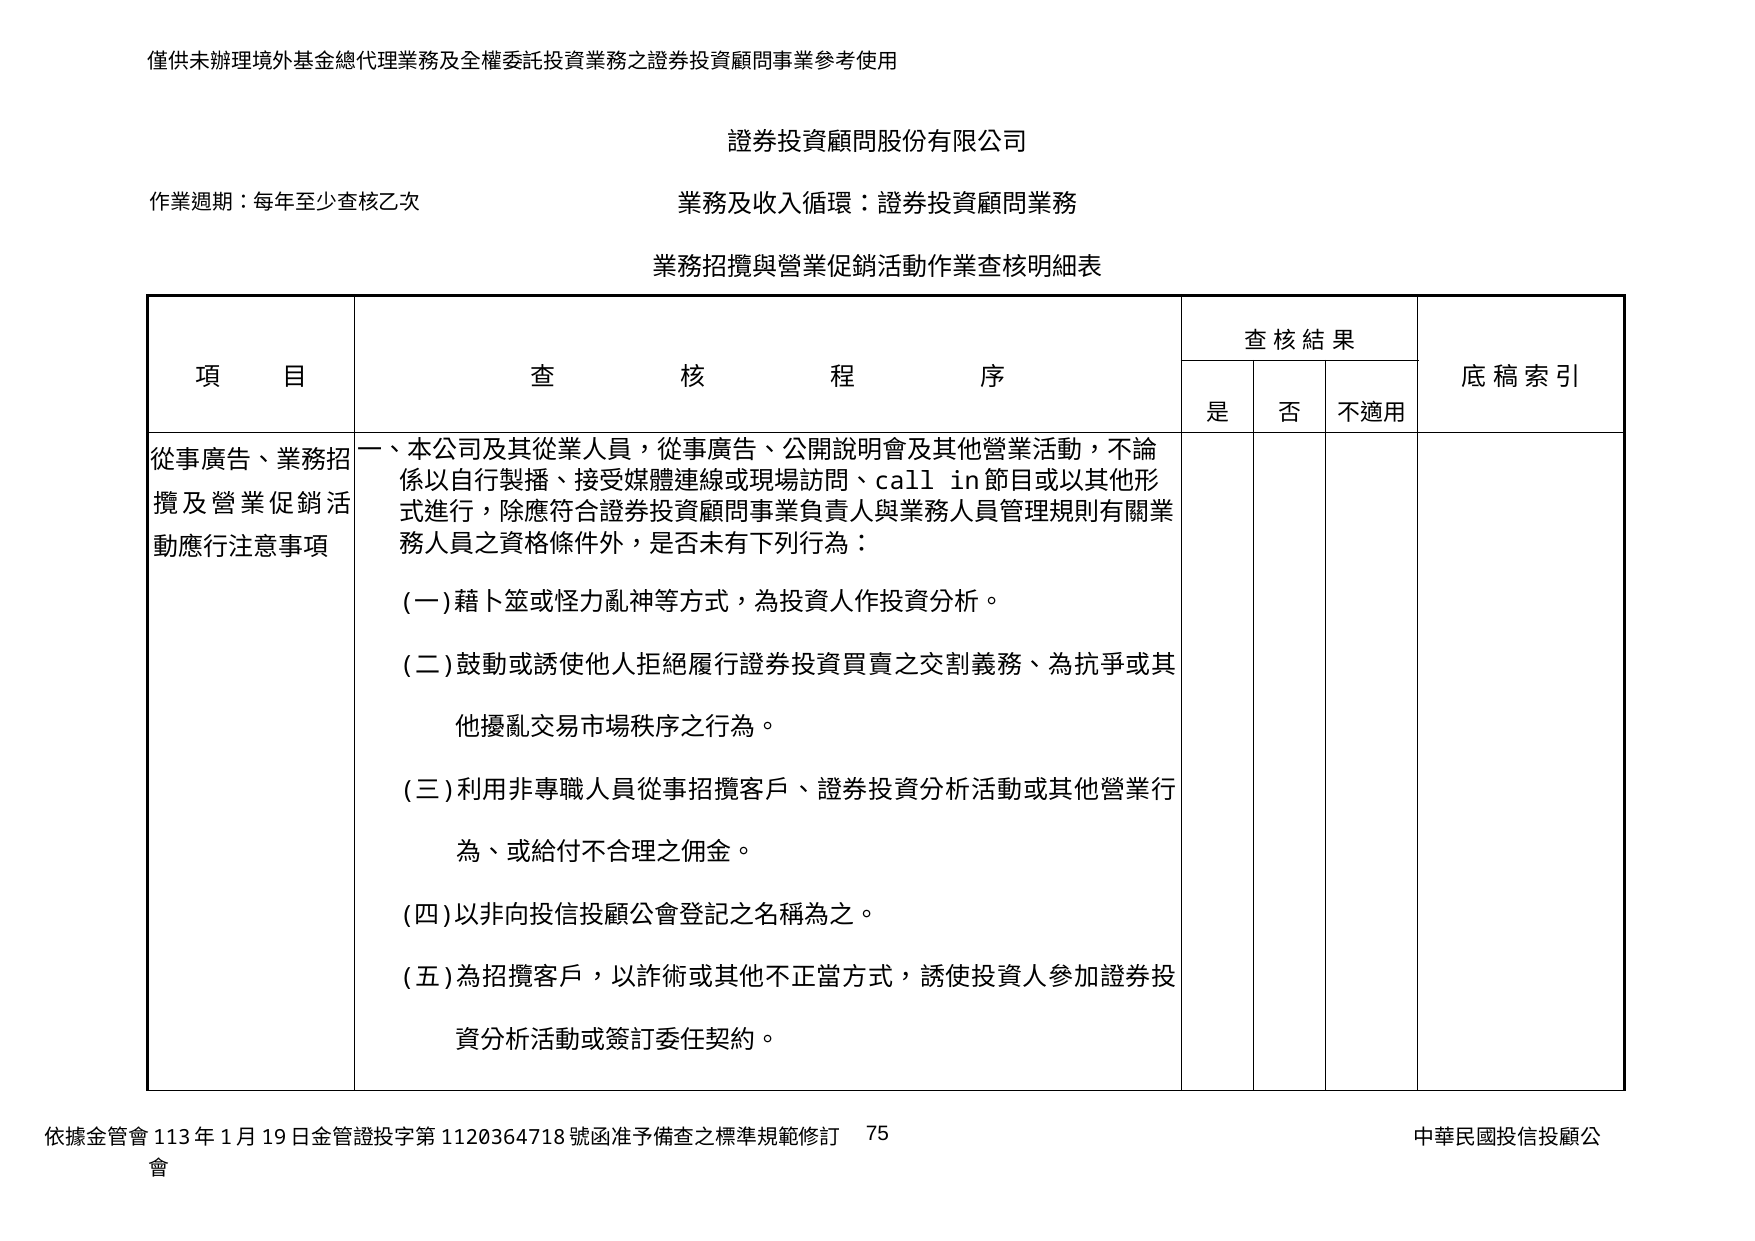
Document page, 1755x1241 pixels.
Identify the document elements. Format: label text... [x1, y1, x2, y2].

table_header 查核結果 [1182, 297, 1417, 360]
table_cell [1326, 433, 1417, 1089]
table_header 項 目 [149, 297, 354, 432]
table_cell 否 [1254, 361, 1325, 432]
table_cell 是 [1182, 361, 1253, 432]
table_header 查 核 程 序 [355, 297, 1181, 432]
table_cell [1182, 433, 1253, 1089]
table_cell [1254, 433, 1325, 1089]
text 證券投資顧問股份有限公司 [148, 98, 1606, 160]
table_header 底稿索引 [1418, 297, 1623, 432]
table_cell [1418, 433, 1623, 1089]
table_cell 從事廣告、業務招攬及營業促銷活動應行注意事項 [149, 433, 354, 1089]
text 業務及收入循環：證券投資顧問業務 [148, 160, 1606, 223]
table_cell 一、本公司及其從業人員，從事廣告、公開說明會及其他營業活動，不論係以自行製播、接受媒體連線或現場訪問、call in節目或以其他形式進行，除應符合證券投資顧問事業負責人與業務人員管理規則有關業務人員之資格條件外，是否未有下列行為： (一)藉卜筮或怪力亂神等方式，為投資人作投資分析。 (二)鼓動或誘使他人拒絕履行證券投資買賣之交割義務、為抗爭或其他擾亂交易市場秩序之行為。 (三)利用非專職人員從事招攬客戶、證券投資分析活動或其他營業行為、或給付不合理之佣金。 (四)以非向投信投顧公會登記之名稱為之。 (五)為招攬客戶，以詐術或其他不正當方式，誘使投資人參加證券投資分析活動或簽訂委任契約。 [355, 433, 1181, 1089]
text 業務招攬與營業促銷活動作業查核明細表 [148, 223, 1606, 285]
table_cell 不適用 [1326, 361, 1417, 432]
